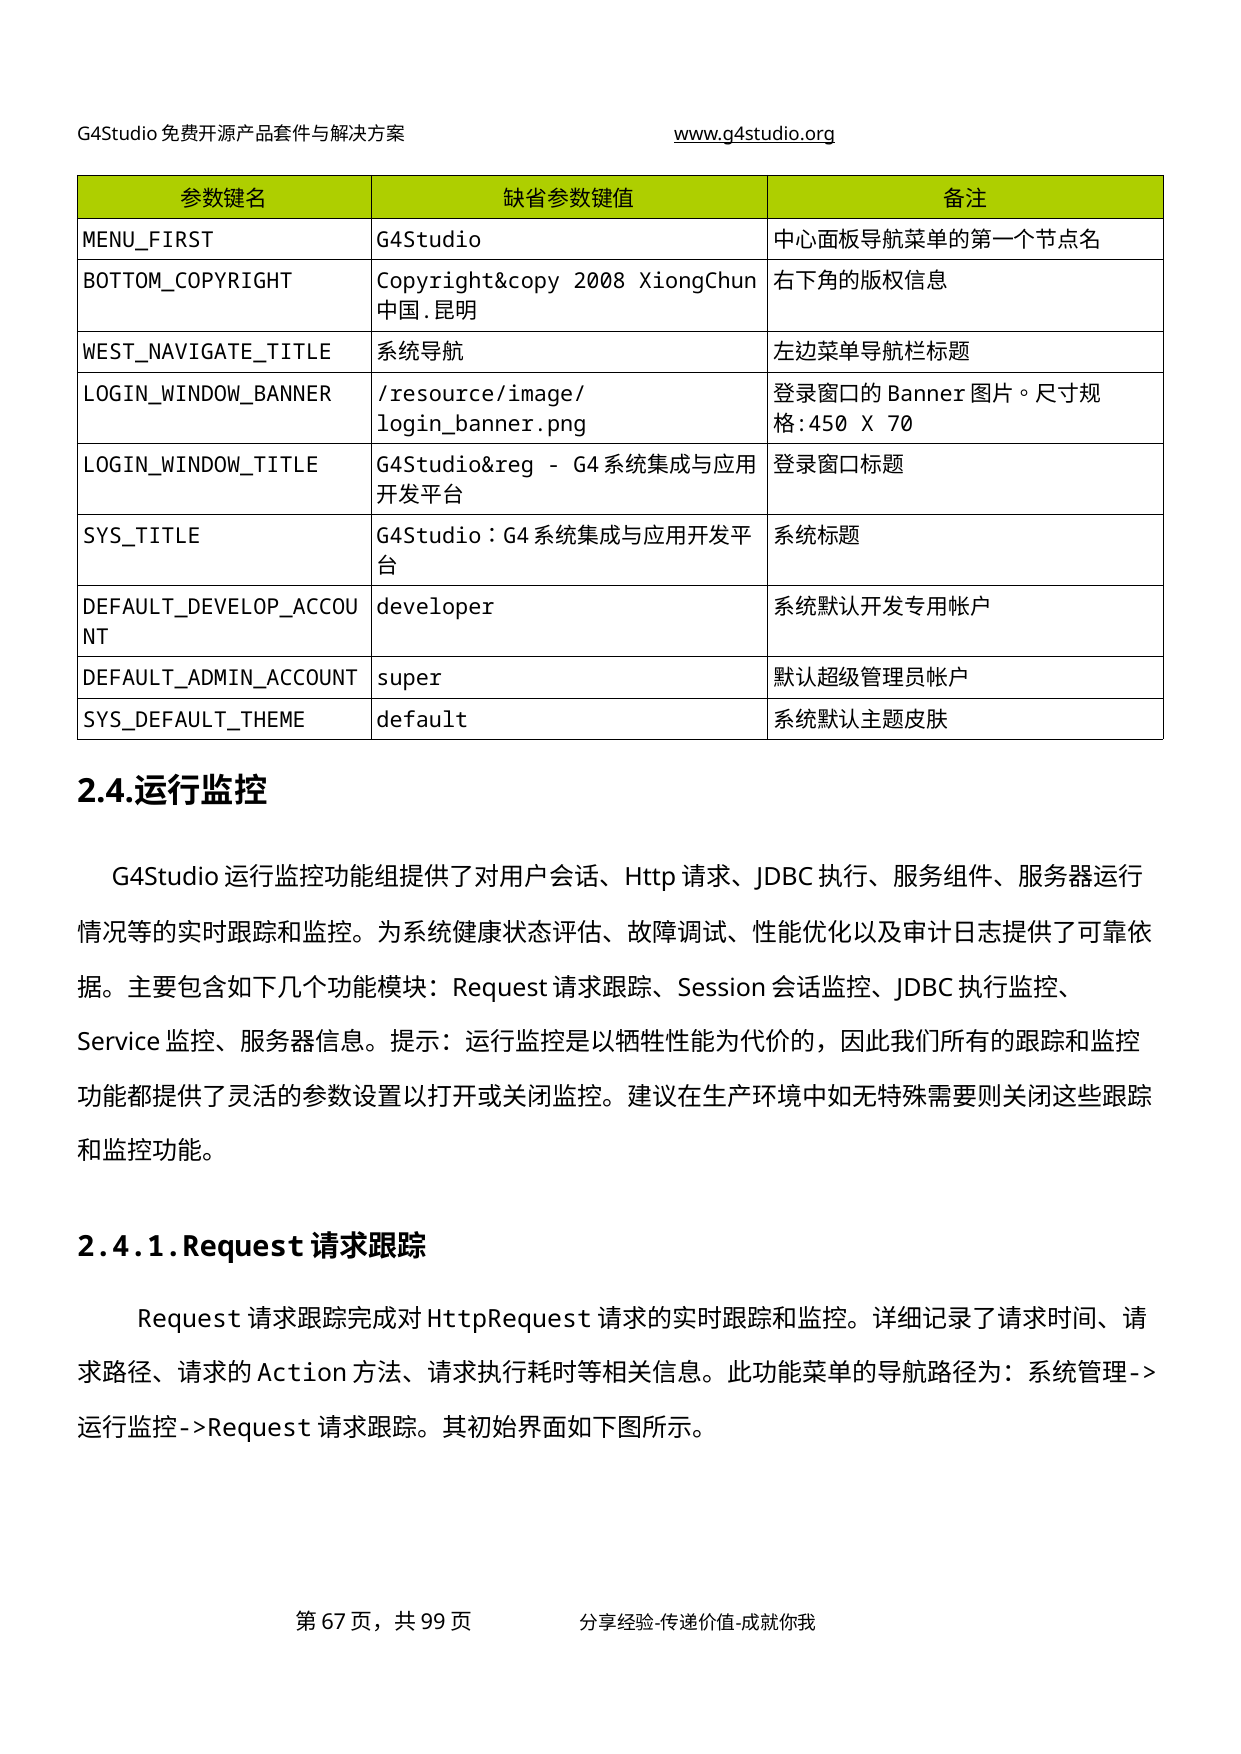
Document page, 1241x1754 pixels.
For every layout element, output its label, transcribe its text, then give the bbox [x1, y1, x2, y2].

table_cell SYS_DEFAULT_THEME [78, 699, 371, 739]
table_cell 系统默认主题皮肤 [768, 699, 1163, 739]
table_cell super [372, 657, 767, 698]
table_cell DEFAULT_DEVELOP_ACCOUNT [78, 586, 371, 656]
table_cell SYS_TITLE [78, 515, 371, 585]
table_cell /resource/image/login_banner.png [372, 373, 767, 443]
table_cell 左边菜单导航栏标题 [768, 332, 1163, 372]
table_cell WEST_NAVIGATE_TITLE [78, 332, 371, 372]
table_cell 中心面板导航菜单的第一个节点名 [768, 219, 1163, 259]
table_cell 登录窗口标题 [768, 444, 1163, 514]
subtitle 2.4.1.Request请求跟踪 [77, 1222, 1163, 1265]
table_cell MENU_FIRST [78, 219, 371, 259]
table_cell developer [372, 586, 767, 656]
table_cell Copyright&copy 2008 XiongChun 中国.昆明 [372, 260, 767, 331]
table_cell 登录窗口的Banner图片。尺寸规格:450 X 70 [768, 373, 1163, 443]
table_cell DEFAULT_ADMIN_ACCOUNT [78, 657, 371, 698]
table_cell LOGIN_WINDOW_TITLE [78, 444, 371, 514]
text Request请求跟踪完成对HttpRequest请求的实时跟踪和监控。详细记录了请求时间、请求路径、请求的Action方法、请求执行耗时等相关信息。此功能菜单的导航路径为：系统管理->运行监控->Request请求跟踪。其初始界面如下图所示。 [77, 1298, 1163, 1443]
table_cell 系统默认开发专用帐户 [768, 586, 1163, 656]
table_cell G4Studio [372, 219, 767, 259]
table_header 缺省参数键值 [372, 176, 767, 218]
table_cell 系统导航 [372, 332, 767, 372]
table_header 备注 [768, 176, 1163, 218]
table_cell 默认超级管理员帐户 [768, 657, 1163, 698]
table_cell LOGIN_WINDOW_BANNER [78, 373, 371, 443]
table_cell G4Studio：G4系统集成与应用开发平台 [372, 515, 767, 585]
table_cell default [372, 699, 767, 739]
table_header 参数键名 [78, 176, 371, 218]
subtitle 2.4.运行监控 [77, 764, 1163, 813]
text G4Studio运行监控功能组提供了对用户会话、Http请求、JDBC执行、服务组件、服务器运行情况等的实时跟踪和监控。为系统健康状态评估、故障调试、性能优化以及审计日志提供了可靠依据。主要包含如下几个功能模块：Request请求跟踪、Session会话监控、JDBC执行监控、Service监控、服务器信息。提示：运行监控是以牺牲性能为代价的，因此我们所有的跟踪和监控功能都提供了灵活的参数设置以打开或关闭监控。建议在生产环境中如无特殊需要则关闭这些跟踪和监控功能。 [77, 849, 1163, 1167]
table_cell G4Studio&reg - G4系统集成与应用开发平台 [372, 444, 767, 514]
table_cell 右下角的版权信息 [768, 260, 1163, 331]
table_cell 系统标题 [768, 515, 1163, 585]
table_cell BOTTOM_COPYRIGHT [78, 260, 371, 331]
